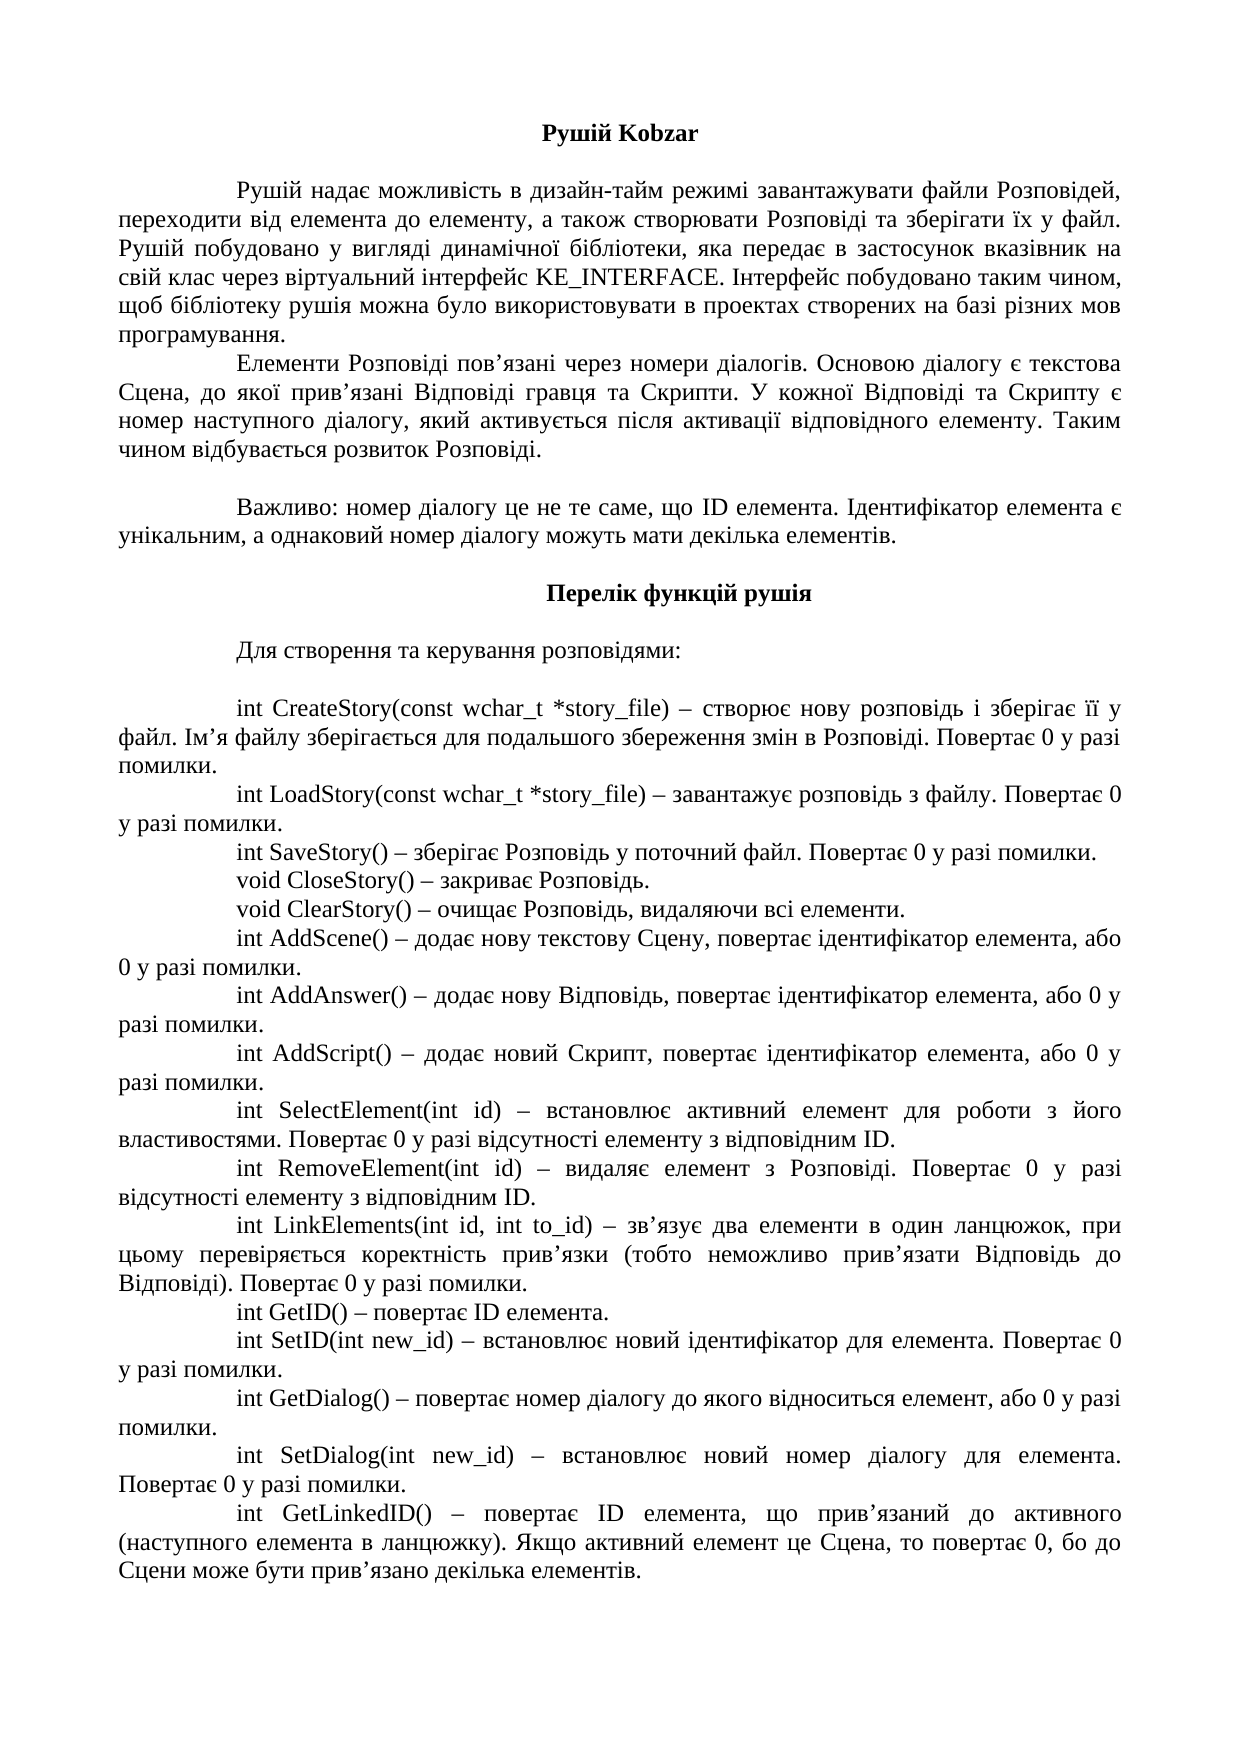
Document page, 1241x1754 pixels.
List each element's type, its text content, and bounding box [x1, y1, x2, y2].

text Для створення та керування розповідями: [118, 636, 1122, 664]
text Перелік функцій рушія [118, 578, 1122, 607]
text void ClearStory() – очищає Розповідь, видаляючи всі елементи. [118, 894, 1122, 923]
text int SelectElement(int id) – встановлює активний елемент для роботи з його властивостями. Повертає 0 у разі відсутності елементу з відповідним ID. [118, 1096, 1122, 1153]
text int GetDialog() – повертає номер діалогу до якого відноситься елемент, або 0 у разі помилки. [118, 1383, 1122, 1441]
text int LoadStory(const wchar_t *story_file) – завантажує розповідь з файлу. Повертає 0 у разі помилки. [118, 779, 1122, 837]
text int AddAnswer() – додає нову Відповідь, повертає ідентифікатор елемента, або 0 у разі помилки. [118, 981, 1122, 1038]
text void CloseStory() – закриває Розповідь. [118, 866, 1122, 894]
text int SetDialog(int new_id) – встановлює новий номер діалогу для елемента. Повертає 0 у разі помилки. [118, 1441, 1122, 1498]
text int SetID(int new_id) – встановлює новий ідентифікатор для елемента. Повертає 0 у разі помилки. [118, 1326, 1122, 1383]
text Елементи Розповіді пов’язані через номери діалогів. Основою діалогу є текстова Сцена, до якої прив’язані Відповіді гравця та Скрипти. У кожної Відповіді та Скрипту є номер наступного діалогу, який активується після активації відповідного елементу. Таким чином відбувається розвиток Розповіді. [118, 348, 1122, 463]
text int LinkElements(int id, int to_id) – зв’язує два елементи в один ланцюжок, при цьому перевіряється коректність прив’язки (тобто неможливо прив’язати Відповідь до Відповіді). Повертає 0 у разі помилки. [118, 1211, 1122, 1297]
text Рушій надає можливість в дизайн-тайм режимі завантажувати файли Розповідей, переходити від елемента до елементу, а також створювати Розповіді та зберігати їх у файл. Рушій побудовано у вигляді динамічної бібліотеки, яка передає в застосунок вказівник на свій клас через віртуальний інтерфейс KE_INTERFACE. Інтерфейс побудовано таким чином, щоб бібліотеку рушія можна було використовувати в проектах створених на базі різних мов програмування. [118, 176, 1122, 348]
text int AddScene() – додає нову текстову Сцену, повертає ідентифікатор елемента, або 0 у разі помилки. [118, 923, 1122, 981]
text int GetLinkedID() – повертає ID елемента, що прив’язаний до активного (наступного елемента в ланцюжку). Якщо активний елемент це Сцена, то повертає 0, бо до Сцени може бути прив’язано декілька елементів. [118, 1498, 1122, 1584]
text Важливо: номер діалогу це не те саме, що ID елемента. Ідентифікатор елемента є унікальним, а однаковий номер діалогу можуть мати декілька елементів. [118, 492, 1122, 549]
text int AddScript() – додає новий Скрипт, повертає ідентифікатор елемента, або 0 у разі помилки. [118, 1038, 1122, 1096]
text int RemoveElement(int id) – видаляє елемент з Розповіді. Повертає 0 у разі відсутності елементу з відповідним ID. [118, 1153, 1122, 1211]
text int SaveStory() – зберігає Розповідь у поточний файл. Повертає 0 у разі помилки. [118, 837, 1122, 866]
text int GetID() – повертає ID елемента. [118, 1297, 1122, 1326]
text int CreateStory(const wchar_t *story_file) – створює нову розповідь і зберігає її у файл. Ім’я файлу зберігається для подальшого збереження змін в Розповіді. Повертає 0 у разі помилки. [118, 693, 1122, 779]
text Рушій Kobzar [118, 118, 1122, 147]
